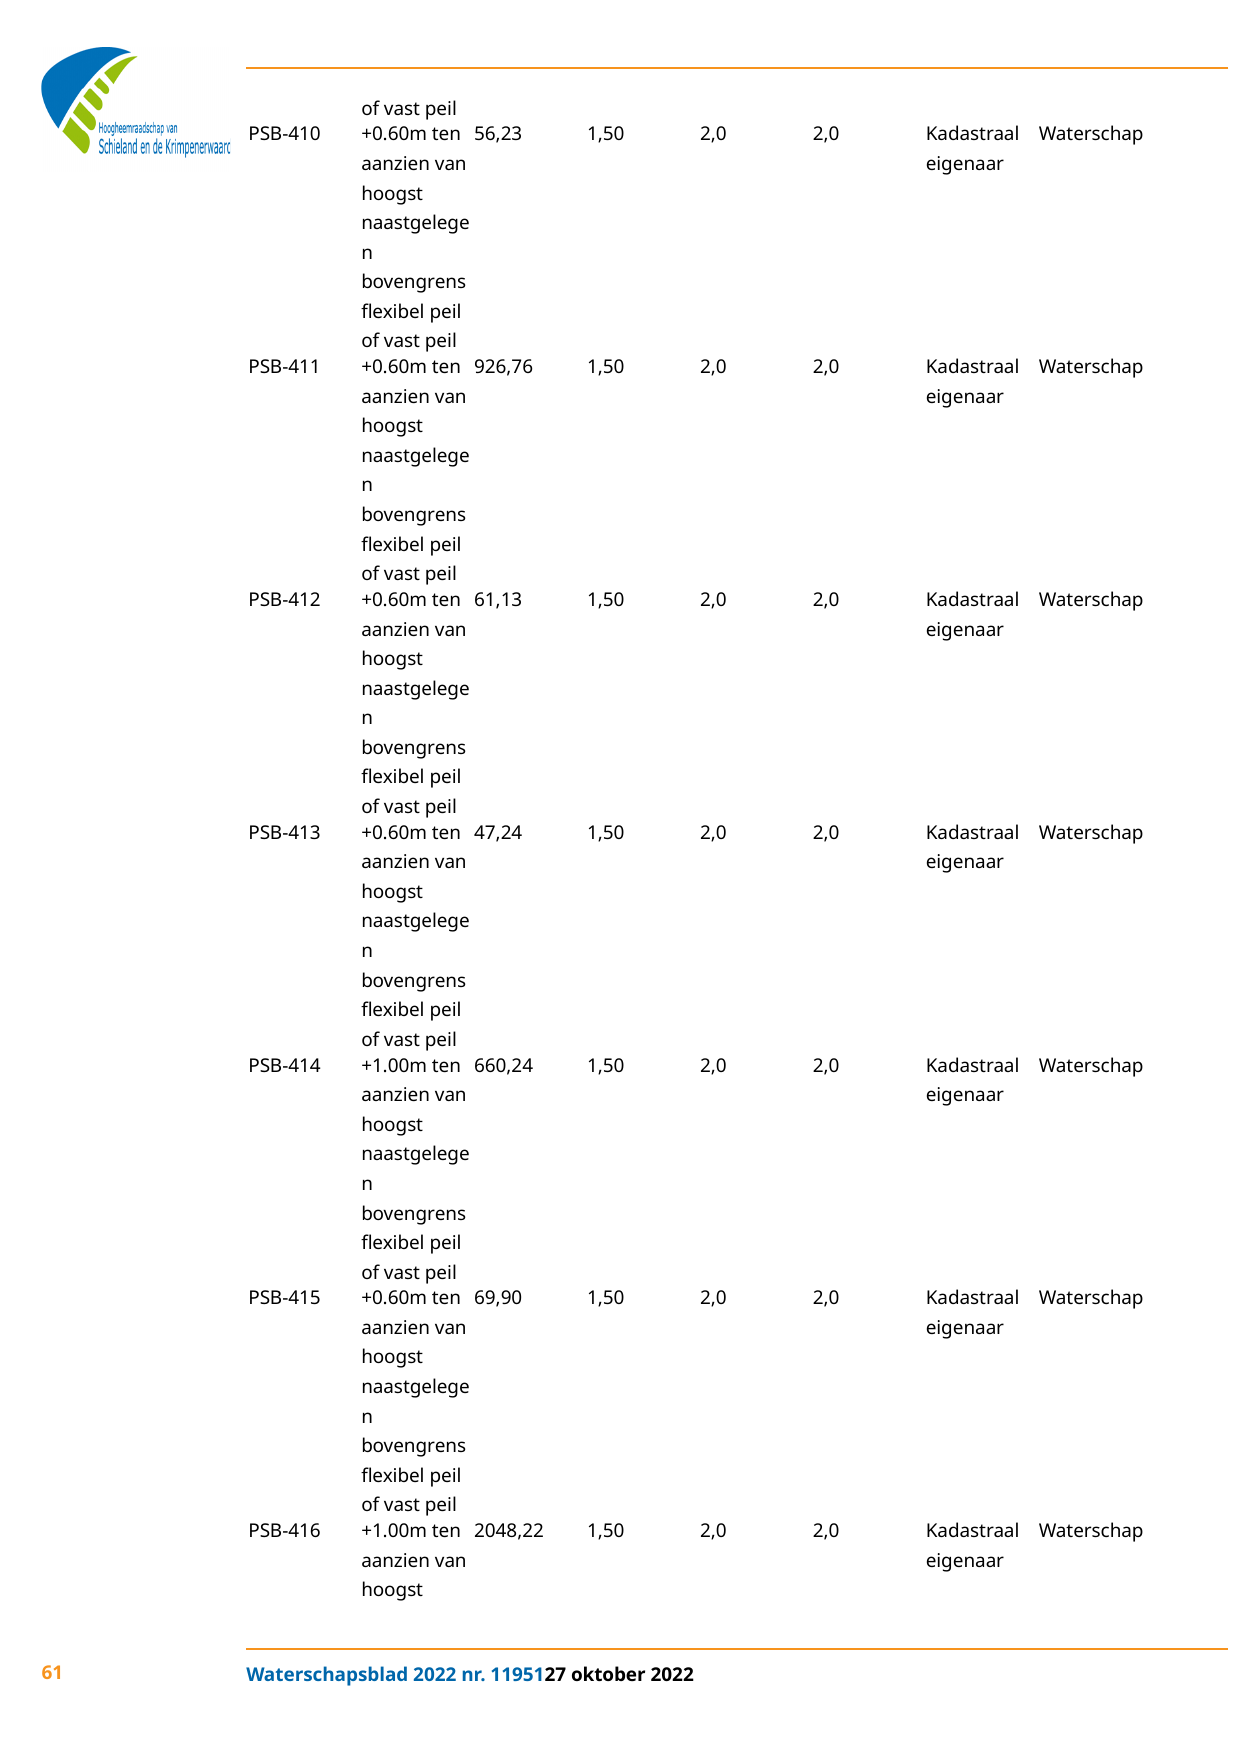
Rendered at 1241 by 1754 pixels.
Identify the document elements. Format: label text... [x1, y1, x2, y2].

table_cell 1,50 [587, 1518, 700, 1602]
table_cell Kadastraal eigenaar [926, 1052, 1038, 1284]
table_cell Kadastraal eigenaar [926, 121, 1038, 353]
table_cell Waterschap [1039, 586, 1152, 819]
table_cell Waterschap [1039, 353, 1152, 586]
table_cell 2048,22 [474, 1518, 587, 1602]
table_cell 56,23 [474, 121, 587, 353]
table_cell 2,0 [700, 353, 813, 586]
table_cell Waterschap [1039, 1052, 1152, 1284]
table_cell 1,50 [587, 1052, 700, 1284]
table_cell PSB-414 [248, 1052, 361, 1284]
table_cell 1,50 [587, 586, 700, 819]
table_cell 69,90 [474, 1285, 587, 1517]
table_cell Kadastraal eigenaar [926, 586, 1038, 819]
table_cell Waterschap [1039, 1285, 1152, 1517]
table_cell +1.00m ten aanzien van hoogst [361, 1518, 474, 1602]
table_cell Kadastraal eigenaar [926, 819, 1038, 1052]
table_cell 2,0 [700, 121, 813, 353]
table_cell Kadastraal eigenaar [926, 1285, 1038, 1517]
table_cell 660,24 [474, 1052, 587, 1284]
table_cell 1,50 [587, 353, 700, 586]
picture [41, 47, 231, 172]
table_cell Waterschap [1039, 819, 1152, 1052]
table_cell +0.60m ten aanzien van hoogst naastgelegen bovengrens flexibel peil of vast peil [361, 353, 474, 586]
table_cell PSB-416 [248, 1518, 361, 1602]
table_cell 2,0 [700, 586, 813, 819]
table_cell +0.60m ten aanzien van hoogst naastgelegen bovengrens flexibel peil of vast peil [361, 819, 474, 1052]
table_cell [474, 95, 587, 121]
table_cell 1,50 [587, 819, 700, 1052]
table_cell +0.60m ten aanzien van hoogst naastgelegen bovengrens flexibel peil of vast peil [361, 1285, 474, 1517]
table_cell Waterschap [1039, 1518, 1152, 1602]
table_cell Kadastraal eigenaar [926, 353, 1038, 586]
table_cell 2,0 [700, 819, 813, 1052]
table_cell [700, 95, 813, 121]
table_cell [1039, 95, 1152, 121]
table_cell PSB-415 [248, 1285, 361, 1517]
table_cell 61,13 [474, 586, 587, 819]
table_cell 2,0 [813, 819, 926, 1052]
table_cell PSB-412 [248, 586, 361, 819]
table_cell of vast peil [361, 95, 474, 121]
table_cell +1.00m ten aanzien van hoogst naastgelegen bovengrens flexibel peil of vast peil [361, 1052, 474, 1284]
table_cell 1,50 [587, 1285, 700, 1517]
table_cell 2,0 [813, 1518, 926, 1602]
table_cell [587, 95, 700, 121]
table_cell 2,0 [700, 1285, 813, 1517]
table_cell 1,50 [587, 121, 700, 353]
table_cell 2,0 [700, 1518, 813, 1602]
table_cell PSB-410 [248, 121, 361, 353]
table_cell 2,0 [813, 1285, 926, 1517]
table_cell 2,0 [813, 586, 926, 819]
table_cell 2,0 [700, 1052, 813, 1284]
table_cell 2,0 [813, 353, 926, 586]
table_cell 926,76 [474, 353, 587, 586]
table_cell 2,0 [813, 121, 926, 353]
table_cell 2,0 [813, 1052, 926, 1284]
table_cell 47,24 [474, 819, 587, 1052]
table_cell PSB-411 [248, 353, 361, 586]
table_cell [813, 95, 926, 121]
table_cell +0.60m ten aanzien van hoogst naastgelegen bovengrens flexibel peil of vast peil [361, 121, 474, 353]
table_cell [248, 95, 361, 121]
table_cell +0.60m ten aanzien van hoogst naastgelegen bovengrens flexibel peil of vast peil [361, 586, 474, 819]
table_cell PSB-413 [248, 819, 361, 1052]
table_cell [926, 95, 1038, 121]
table_cell Kadastraal eigenaar [926, 1518, 1038, 1602]
table_cell Waterschap [1039, 121, 1152, 353]
